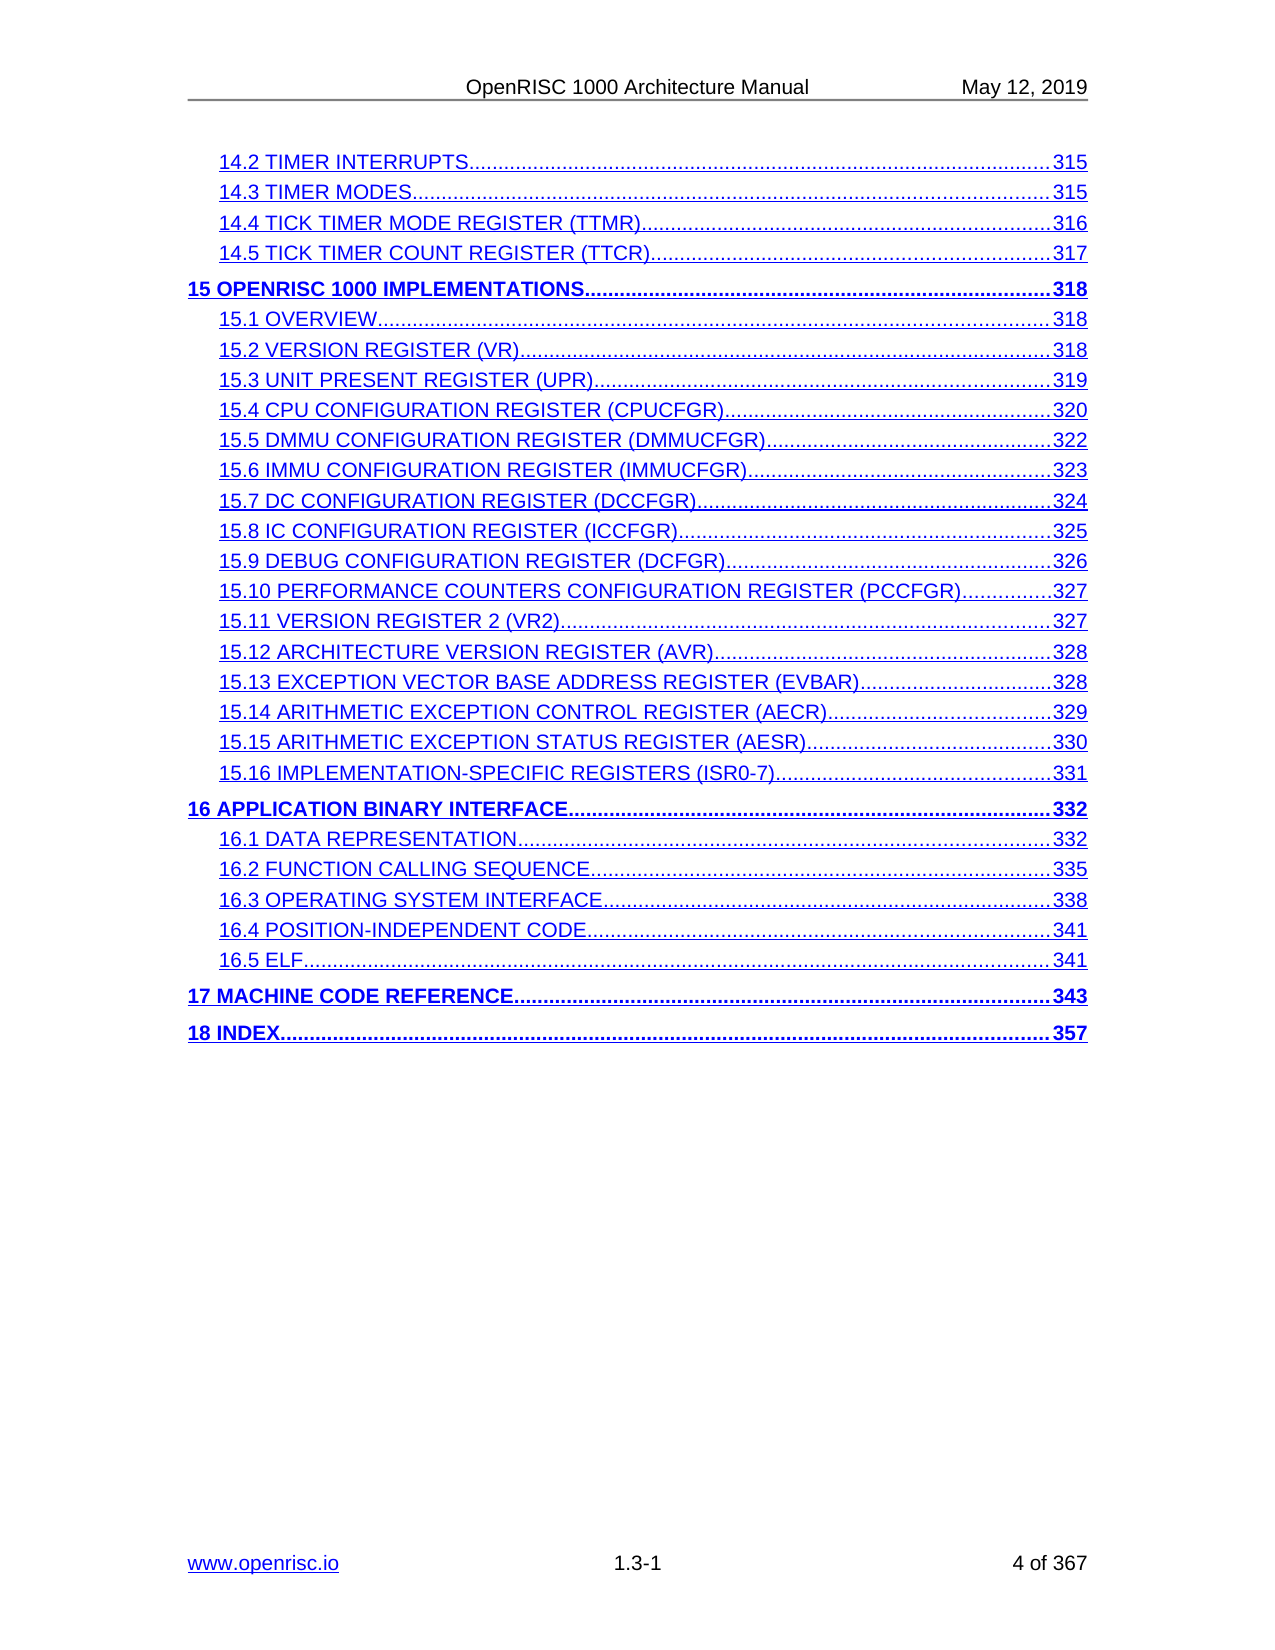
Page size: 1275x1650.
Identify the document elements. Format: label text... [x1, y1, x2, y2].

text 15.3 Unit Present Register (UPR) 319 [219, 368, 1087, 389]
text 15.7 DC Configuration Register (DCCFGR) 324 [219, 488, 1087, 509]
text 15.11 Version Register 2 (VR2) 327 [219, 609, 1087, 630]
text 14.4 Tick Timer Mode Register (TTMR) 316 [219, 210, 1087, 231]
text 15.2 Version Register (VR) 318 [219, 337, 1087, 358]
text 15.15 Arithmetic Exception Status Register (AESR) 330 [219, 730, 1087, 751]
text 15.1 Overview 318 [219, 307, 1087, 328]
text 18 Index 357 [187, 1021, 1087, 1042]
text 15.12 Architecture Version Register (AVR) 328 [219, 639, 1087, 661]
text 14.5 Tick Timer Count Register (TTCR) 317 [219, 241, 1087, 262]
text 16 Application Binary Interface 332 [187, 797, 1087, 818]
text 16.2 Function Calling Sequence 335 [219, 857, 1087, 878]
text 15.8 IC Configuration Register (ICCFGR) 325 [219, 519, 1087, 540]
text 15.14 Arithmetic Exception Control Register (AECR) 329 [219, 700, 1087, 721]
text 17 Machine code reference 343 [187, 984, 1087, 1005]
text 15 OpenRISC 1000 Implementations 318 [187, 277, 1087, 298]
text 15.4 CPU Configuration Register (CPUCFGR) 320 [219, 398, 1087, 419]
text 16.4 Position-Independent Code 341 [219, 918, 1087, 939]
text 15.9 Debug Configuration Register (DCFGR) 326 [219, 549, 1087, 570]
text 15.10 Performance Counters Configuration Register (PCCFGR) 327 [219, 579, 1087, 600]
text 15.5 DMMU Configuration Register (DMMUCFGR) 322 [219, 428, 1087, 449]
text 15.16 Implementation-Specific Registers (ISR0-7) 331 [219, 760, 1087, 781]
text 16.3 Operating System Interface 338 [219, 887, 1087, 908]
text 15.6 IMMU Configuration Register (IMMUCFGR) 323 [219, 458, 1087, 479]
text 15.13 Exception Vector Base Address Register (EVBAR) 328 [219, 670, 1087, 691]
text 16.5 ELF 341 [219, 948, 1087, 969]
text 14.2 Timer interrupts 315 [219, 150, 1087, 171]
text 16.1 Data Representation 332 [219, 827, 1087, 848]
text 14.3 Timer modes 315 [219, 180, 1087, 201]
